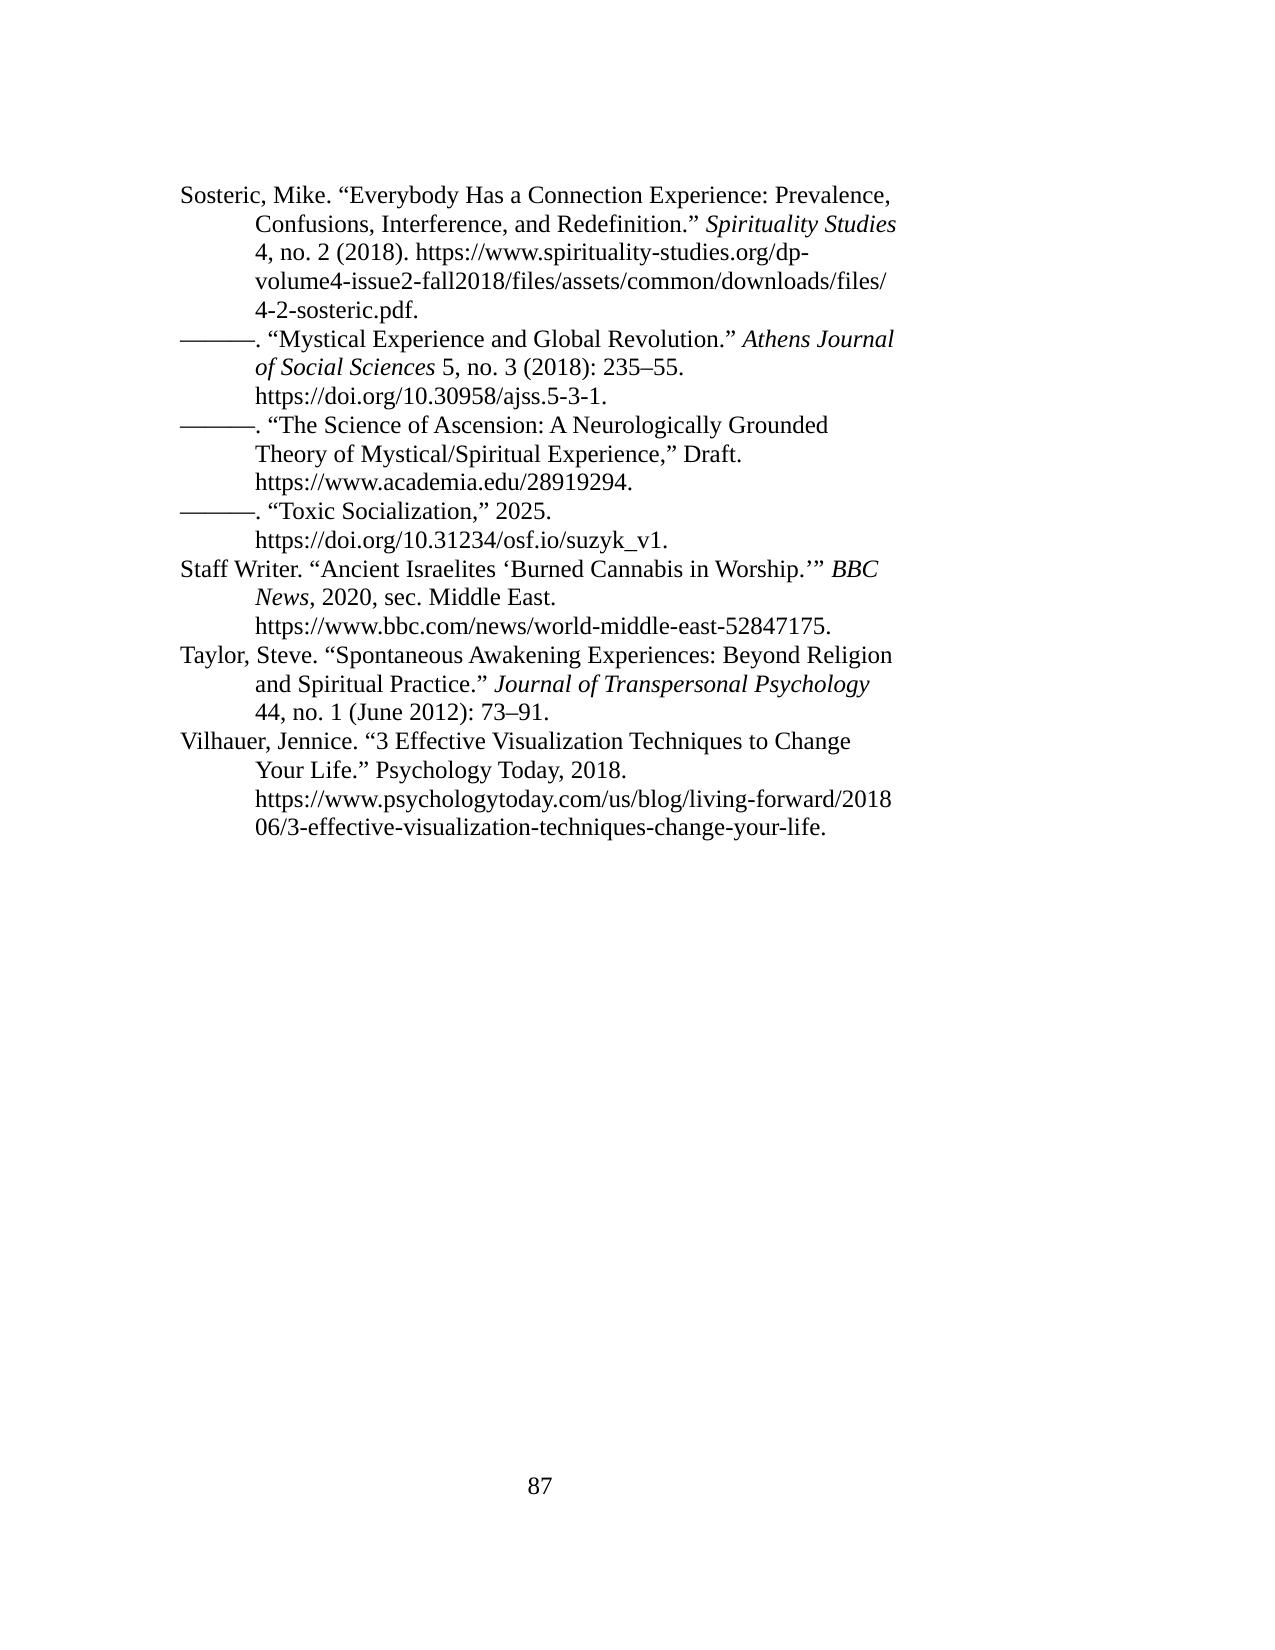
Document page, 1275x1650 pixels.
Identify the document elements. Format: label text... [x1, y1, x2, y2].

text ———. “Mystical Experience and Global Revolution.” Athens Journal of Social Sciences 5, no. 3 (2018): 235–55. https://doi.org/10.30958/ajss.5-3-1. [180, 324, 900, 410]
text Sosteric, Mike. “Everybody Has a Connection Experience: Prevalence, Confusions, Interference, and Redefinition.” Spirituality Studies 4, no. 2 (2018). https://www.spirituality-studies.org/dp-volume4-issue2-fall2018/files/assets/common/downloads/files/4-2-sosteric.pdf. [180, 180, 900, 324]
text Taylor, Steve. “Spontaneous Awakening Experiences: Beyond Religion and Spiritual Practice.” Journal of Transpersonal Psychology 44, no. 1 (June 2012): 73–91. [180, 640, 900, 726]
text Vilhauer, Jennice. “3 Effective Visualization Techniques to Change Your Life.” Psychology Today, 2018. https://www.psychologytoday.com/us/blog/living-forward/201806/3-effective-visualization-techniques-change-your-life. [180, 726, 900, 841]
text Staff Writer. “Ancient Israelites ‘Burned Cannabis in Worship.’” BBC News, 2020, sec. Middle East. https://www.bbc.com/news/world-middle-east-52847175. [180, 554, 900, 640]
text ———. “The Science of Ascension: A Neurologically Grounded Theory of Mystical/Spiritual Experience,” Draft. https://www.academia.edu/28919294. [180, 410, 900, 496]
text ———. “Toxic Socialization,” 2025. https://doi.org/10.31234/osf.io/suzyk_v1. [180, 496, 900, 554]
